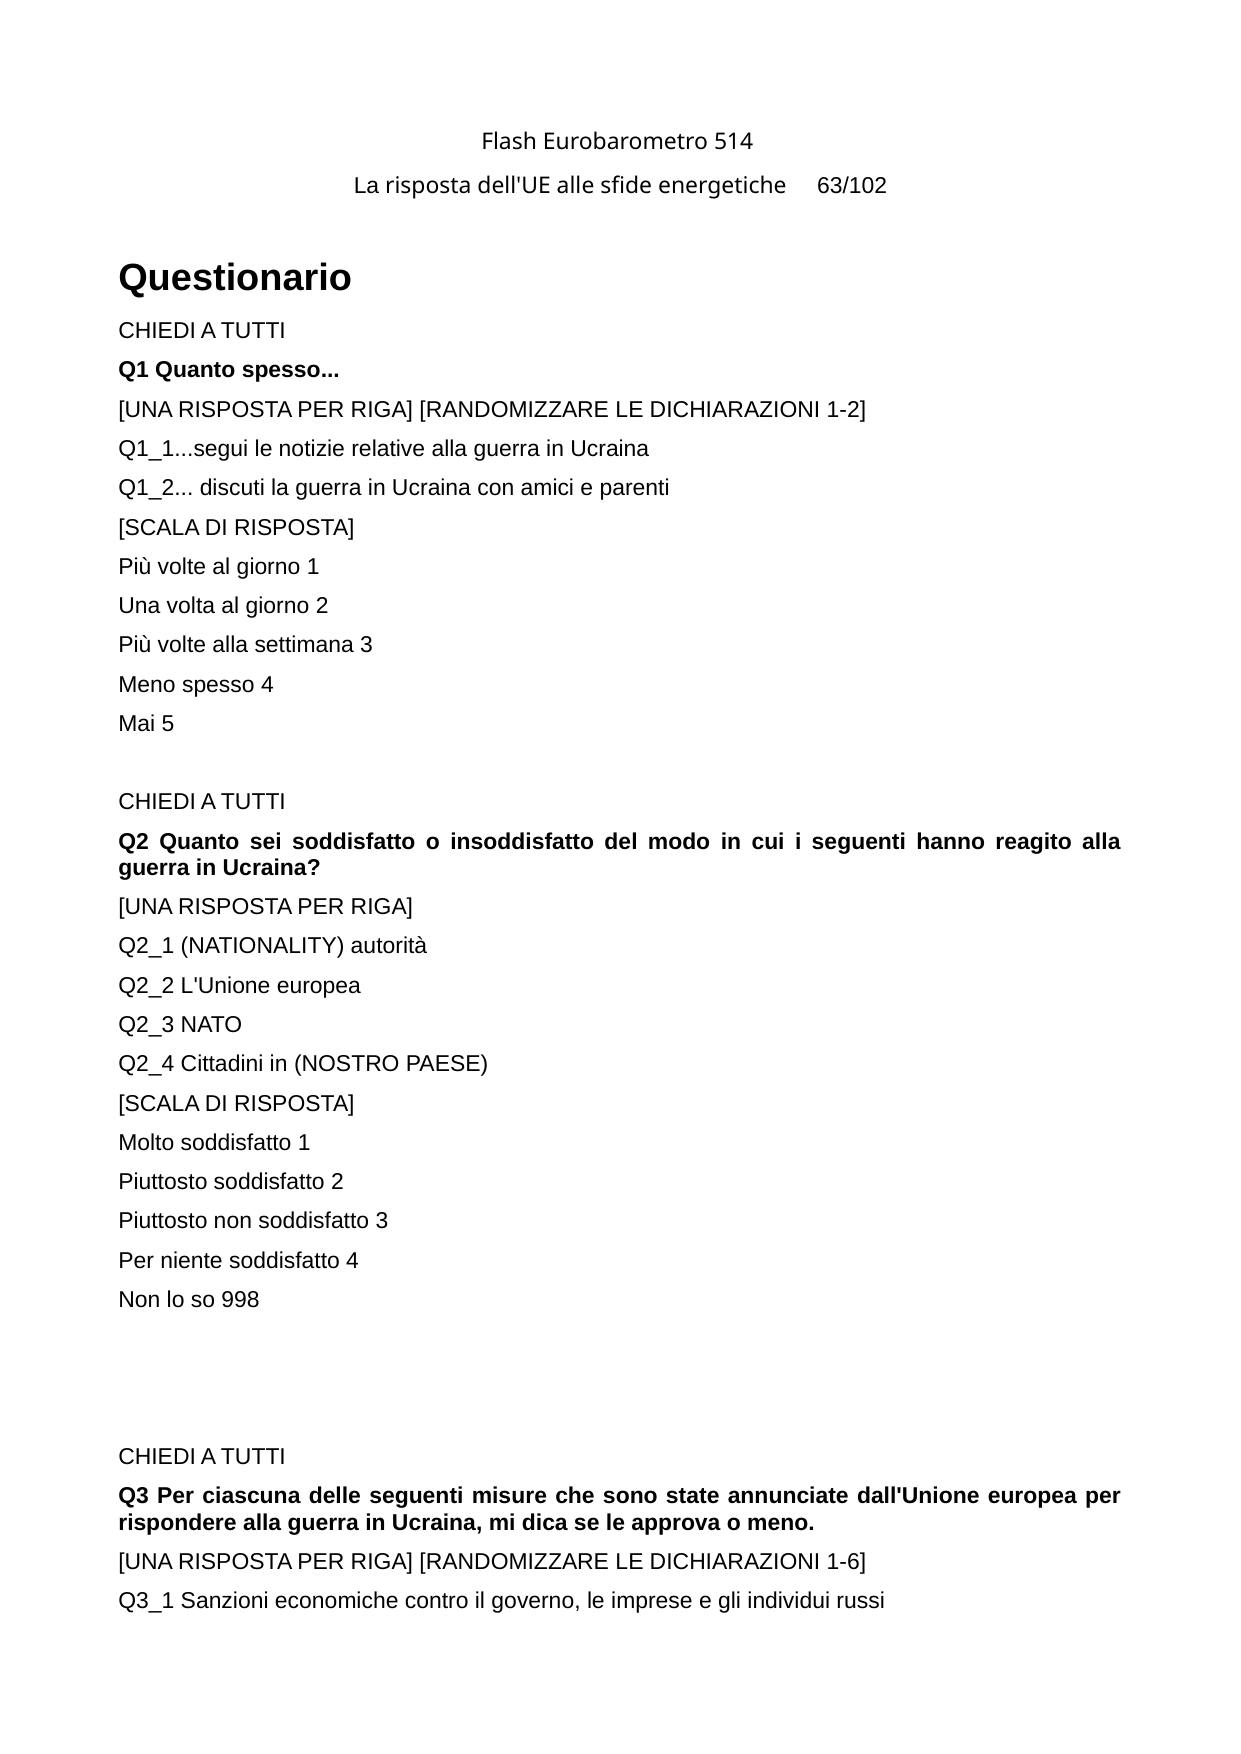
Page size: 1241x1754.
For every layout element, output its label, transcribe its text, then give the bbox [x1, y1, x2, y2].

text CHIEDI A TUTTI [118, 317, 1122, 343]
text Q2_2 L'Unione europea [118, 972, 1122, 998]
text Q1_2... discuti la guerra in Ucraina con amici e parenti [118, 474, 1122, 501]
text CHIEDI A TUTTI [118, 1443, 1122, 1469]
text [UNA RISPOSTA PER RIGA] [RANDOMIZZARE LE DICHIARAZIONI 1-2] [118, 396, 1122, 422]
text Piuttosto non soddisfatto 3 [118, 1207, 1122, 1234]
text Q2_1 (NATIONALITY) autorità [118, 932, 1122, 959]
text Q2_3 NATO [118, 1011, 1122, 1037]
text [UNA RISPOSTA PER RIGA] [118, 893, 1122, 919]
text CHIEDI A TUTTI [118, 788, 1122, 815]
text Q1 Quanto spesso... [118, 356, 1122, 383]
text Una volta al giorno 2 [118, 592, 1122, 618]
text Q2 Quanto sei soddisfatto o insoddisfatto del modo in cui i seguenti hanno reagito alla guerra in Ucraina? [118, 828, 1122, 880]
text Per niente soddisfatto 4 [118, 1247, 1122, 1273]
text Più volte al giorno 1 [118, 553, 1122, 579]
text Q3 Per ciascuna delle seguenti misure che sono state annunciate dall'Unione europea per rispondere alla guerra in Ucraina, mi dica se le approva o meno. [118, 1482, 1122, 1535]
subtitle Questionario [118, 254, 1122, 298]
text Piuttosto soddisfatto 2 [118, 1168, 1122, 1194]
text Mai 5 [118, 710, 1122, 736]
text Q1_1...segui le notizie relative alla guerra in Ucraina [118, 435, 1122, 461]
text [UNA RISPOSTA PER RIGA] [RANDOMIZZARE LE DICHIARAZIONI 1-6] [118, 1548, 1122, 1574]
text [SCALA DI RISPOSTA] [118, 1089, 1122, 1116]
text Q2_4 Cittadini in (NOSTRO PAESE) [118, 1050, 1122, 1077]
text Non lo so 998 [118, 1286, 1122, 1312]
text Più volte alla settimana 3 [118, 631, 1122, 658]
text Meno spesso 4 [118, 671, 1122, 697]
text Q3_1 Sanzioni economiche contro il governo, le imprese e gli individui russi [118, 1587, 1122, 1613]
text [SCALA DI RISPOSTA] [118, 513, 1122, 540]
text Molto soddisfatto 1 [118, 1129, 1122, 1155]
